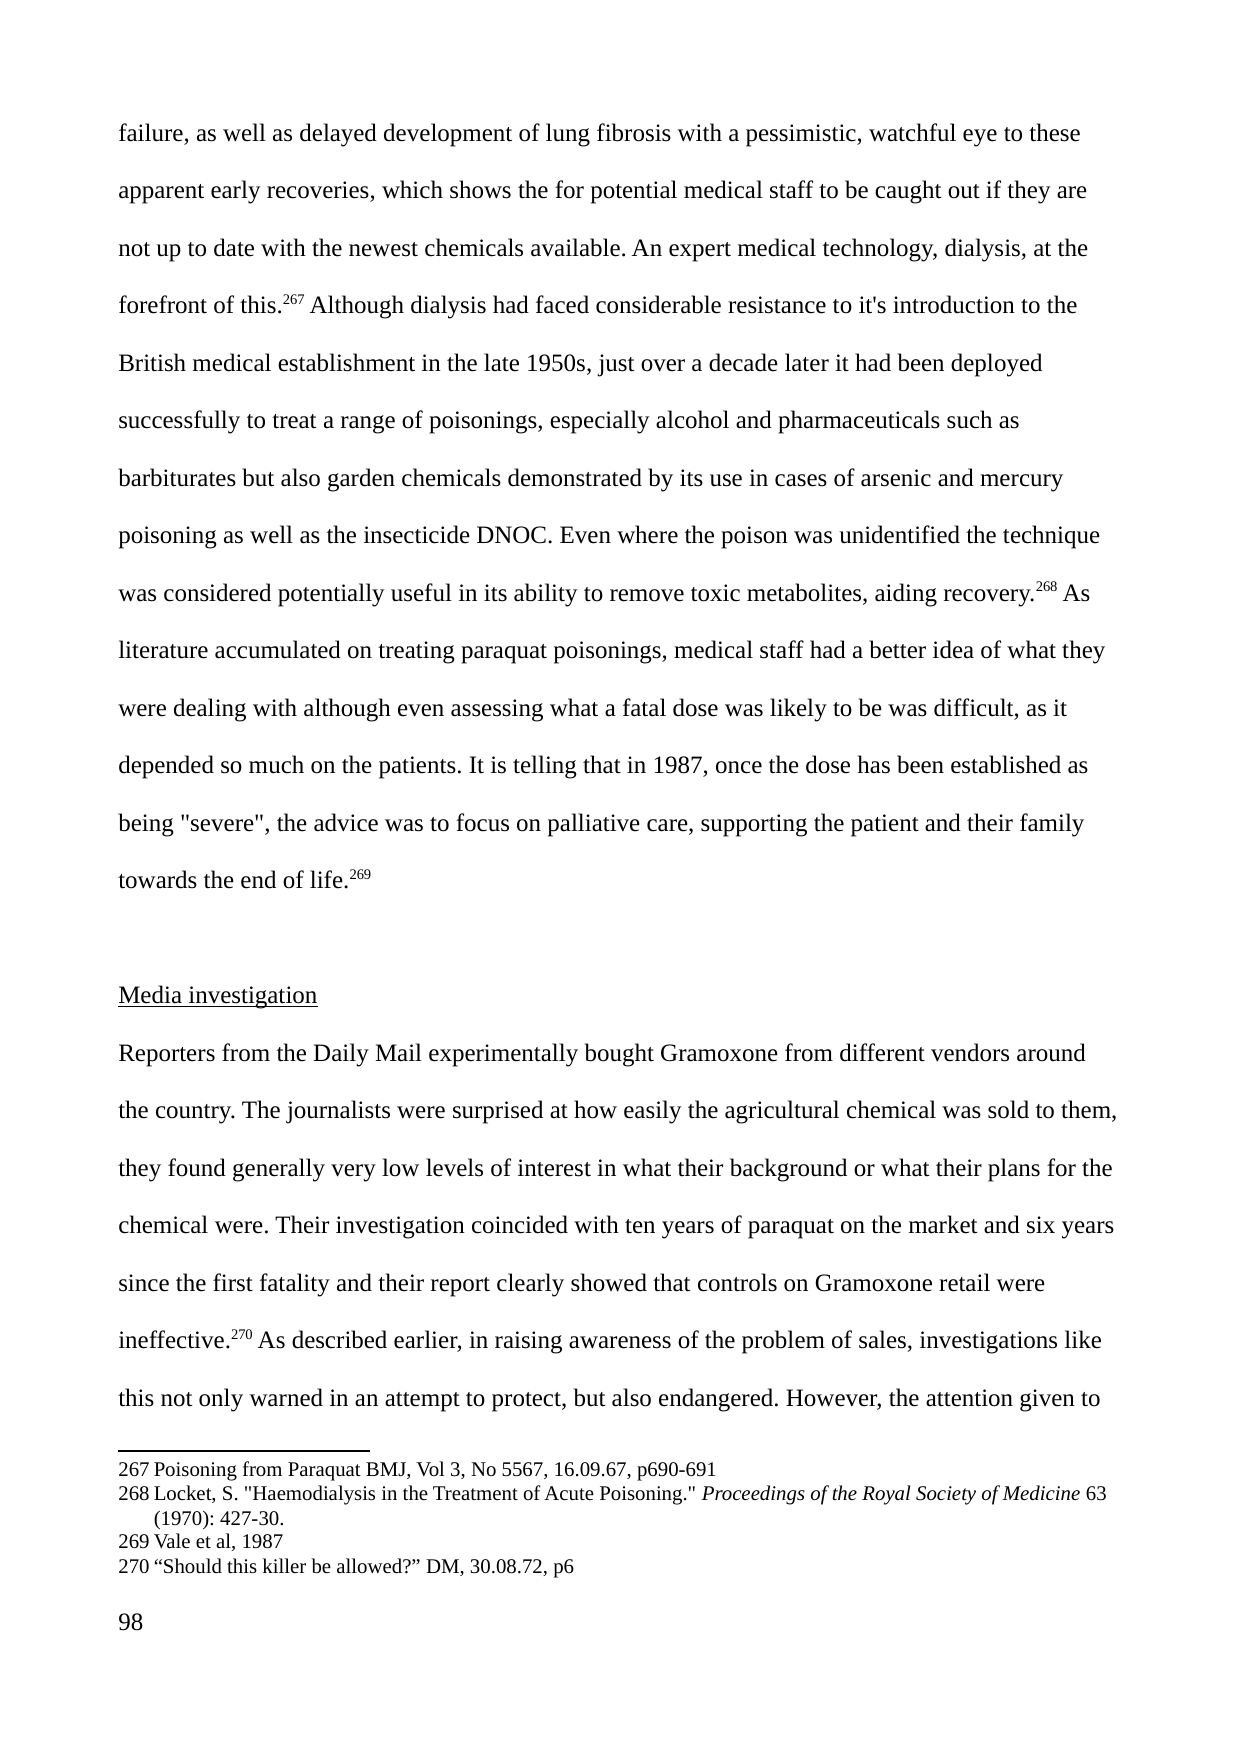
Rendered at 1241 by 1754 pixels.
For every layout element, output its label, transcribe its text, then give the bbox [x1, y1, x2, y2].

text Locket, S. "Haemodialysis in the Treatment of Acute Poisoning." Proceedings of the Royal Society of Medicine 63 (1970): 427-30. [118, 1481, 1122, 1529]
text Vale et al, 1987 [118, 1529, 1122, 1553]
text Media investigation [118, 981, 1122, 1009]
text Poisoning from Paraquat BMJ, Vol 3, No 5567, 16.09.67, p690-691 [118, 1457, 1122, 1481]
text Reporters from the Daily Mail experimentally bought Gramoxone from different vendors around the country. The journalists were surprised at how easily the agricultural chemical was sold to them, they found generally very low levels of interest in what their background or what their plans for the chemical were. Their investigation coincided with ten years of paraquat on the market and six years since the first fatality and their report clearly showed that controls on Gramoxone retail were ineffective. As described earlier, in raising awareness of the problem of sales, investigations like this not only warned in an attempt to protect, but also endangered. However, the attention given to [118, 1038, 1122, 1412]
text “Should this killer be allowed?” DM, 30.08.72, p6 [118, 1553, 1122, 1578]
text failure, as well as delayed development of lung fibrosis with a pessimistic, watchful eye to these apparent early recoveries, which shows the for potential medical staff to be caught out if they are not up to date with the newest chemicals available. An expert medical technology, dialysis, at the forefront of this. Although dialysis had faced considerable resistance to it's introduction to the British medical establishment in the late 1950s, just over a decade later it had been deployed successfully to treat a range of poisonings, especially alcohol and pharmaceuticals such as barbiturates but also garden chemicals demonstrated by its use in cases of arsenic and mercury poisoning as well as the insecticide DNOC. Even where the poison was unidentified the technique was considered potentially useful in its ability to remove toxic metabolites, aiding recovery. As literature accumulated on treating paraquat poisonings, medical staff had a better idea of what they were dealing with although even assessing what a fatal dose was likely to be was difficult, as it depended so much on the patients. It is telling that in 1987, once the dose has been established as being "severe", the advice was to focus on palliative care, supporting the patient and their family towards the end of life. [118, 118, 1122, 894]
